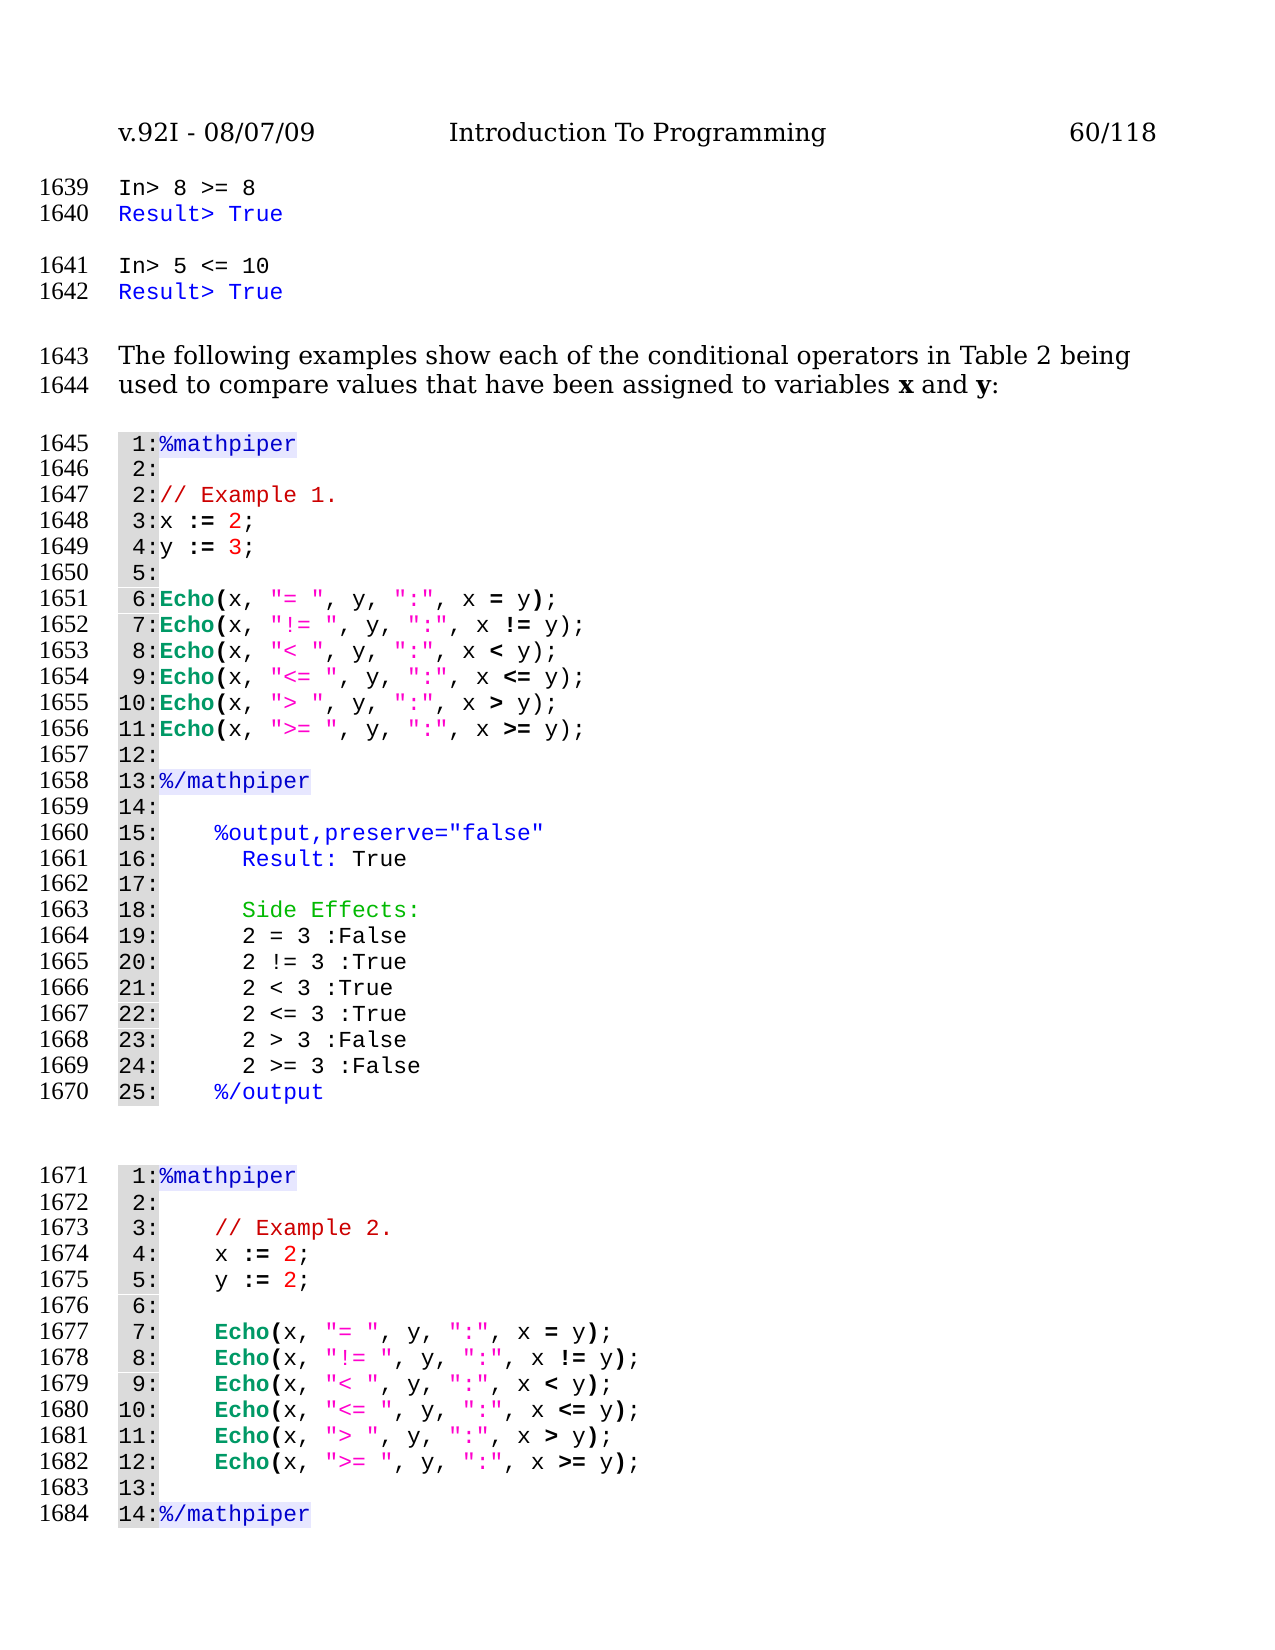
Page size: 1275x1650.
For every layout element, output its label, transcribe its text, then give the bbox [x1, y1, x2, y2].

text 18: Side Effects: [118, 899, 1157, 925]
text 11: Echo(x, "> ", y, ":", x > y); [118, 1424, 1157, 1450]
text 10:Echo(x, "> ", y, ":", x > y); [118, 691, 1157, 717]
text 2: [118, 458, 1157, 484]
text 17: [118, 873, 1157, 899]
text 15: %output,preserve="false" [118, 821, 1157, 847]
text 8: Echo(x, "!= ", y, ":", x != y); [118, 1346, 1157, 1372]
text 2: [118, 1191, 1157, 1217]
text 1:%mathpiper [118, 432, 1157, 458]
text 10: Echo(x, "<= ", y, ":", x <= y); [118, 1398, 1157, 1424]
text 22: 2 <= 3 :True [118, 1002, 1157, 1028]
text 14: [118, 795, 1157, 821]
text 5: y := 2; [118, 1269, 1157, 1294]
text 12: Echo(x, ">= ", y, ":", x >= y); [118, 1450, 1157, 1476]
text 4: x := 2; [118, 1243, 1157, 1269]
text 21: 2 < 3 :True [118, 977, 1157, 1002]
text 20: 2 != 3 :True [118, 951, 1157, 977]
text 24: 2 >= 3 :False [118, 1054, 1157, 1080]
text 19: 2 = 3 :False [118, 925, 1157, 951]
text Result> True [118, 281, 1157, 306]
text 3: // Example 2. [118, 1217, 1157, 1243]
text 11:Echo(x, ">= ", y, ":", x >= y); [118, 717, 1157, 743]
text 23: 2 > 3 :False [118, 1028, 1157, 1054]
text 12: [118, 743, 1157, 769]
text The following examples show each of the conditional operators in Table 2 being used to compare values that have been assigned to variables x and y: [118, 341, 1157, 400]
text 9:Echo(x, "<= ", y, ":", x <= y); [118, 665, 1157, 691]
text 7: Echo(x, "= ", y, ":", x = y); [118, 1321, 1157, 1346]
text 14:%/mathpiper [118, 1502, 1157, 1528]
text 16: Result: True [118, 847, 1157, 873]
text In> 8 >= 8 [118, 177, 1157, 203]
text 25: %/output [118, 1080, 1157, 1106]
text Result> True [118, 203, 1157, 229]
text 1:%mathpiper [118, 1165, 1157, 1191]
text 8:Echo(x, "< ", y, ":", x < y); [118, 639, 1157, 665]
text 9: Echo(x, "< ", y, ":", x < y); [118, 1372, 1157, 1398]
text 6: [118, 1294, 1157, 1321]
text 3:x := 2; [118, 510, 1157, 536]
text 2:// Example 1. [118, 484, 1157, 510]
text 6:Echo(x, "= ", y, ":", x = y); [118, 587, 1157, 613]
text In> 5 <= 10 [118, 254, 1157, 281]
text 7:Echo(x, "!= ", y, ":", x != y); [118, 613, 1157, 639]
text 13: [118, 1476, 1157, 1502]
text 5: [118, 562, 1157, 587]
text 13:%/mathpiper [118, 769, 1157, 795]
text 4:y := 3; [118, 536, 1157, 562]
